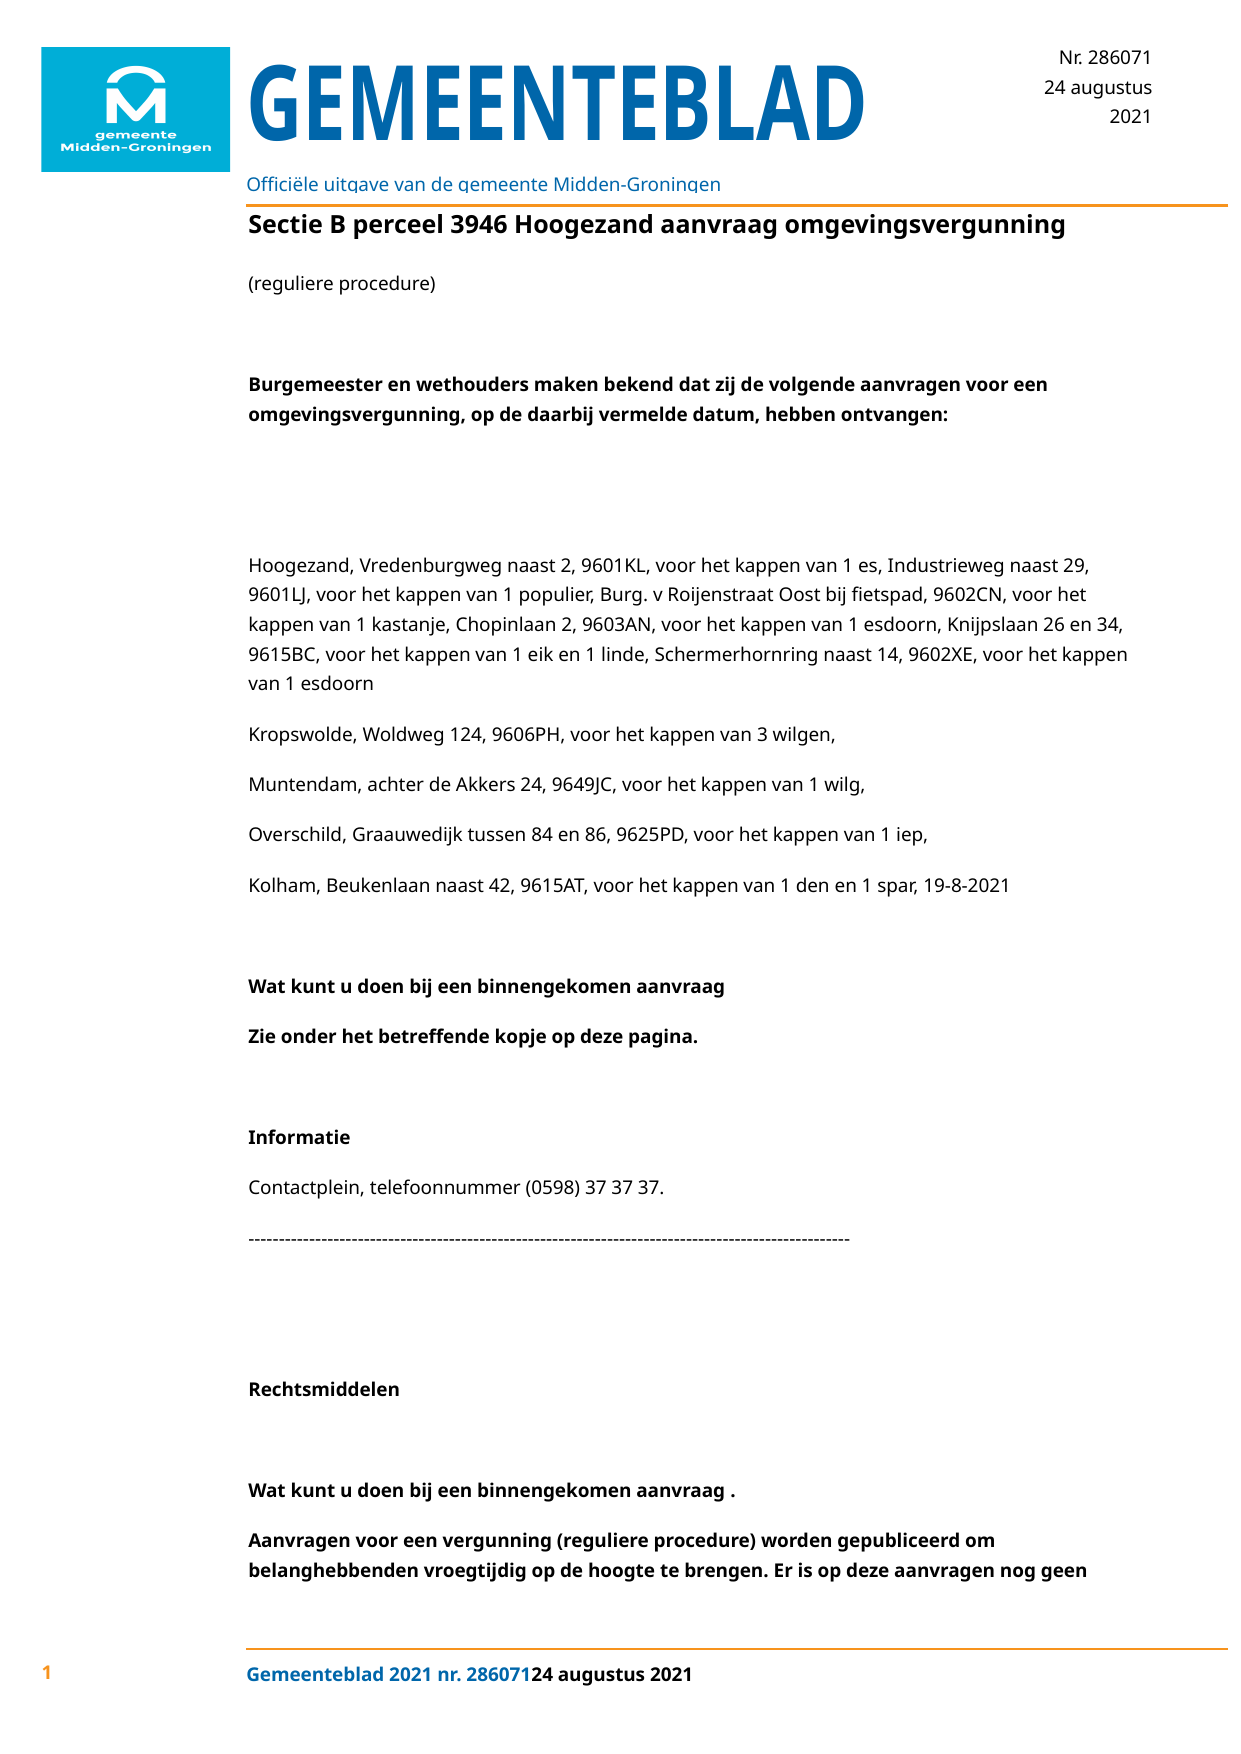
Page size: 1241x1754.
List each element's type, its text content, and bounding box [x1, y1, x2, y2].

text Aanvragen voor een vergunning (reguliere procedure) worden gepubliceerd om belanghebbenden vroegtijdig op de hoogte te brengen. Er is op deze aanvragen nog geen [248, 1527, 1152, 1583]
text Wat kunt u doen bij een binnengekomen aanvraag [248, 973, 1152, 998]
text Overschild, Graauwedijk tussen 84 en 86, 9625PD, voor het kappen van 1 iep, [248, 822, 1152, 847]
text Kolham, Beukenlaan naast 42, 9615AT, voor het kappen van 1 den en 1 spar, 19-8-2021 [248, 872, 1152, 898]
text Informatie [248, 1124, 1152, 1150]
picture [107, 89, 165, 122]
picture [184, 146, 190, 153]
text Muntendam, achter de Akkers 24, 9649JC, voor het kappen van 1 wilg, [248, 771, 1152, 797]
text --------------------------------------------------------------------------------------------------- [248, 1225, 1152, 1251]
text (reguliere procedure) [248, 270, 1152, 296]
text Kropswolde, Woldweg 124, 9606PH, voor het kappen van 3 wilgen, [248, 721, 1152, 746]
text Wat kunt u doen bij een binnengekomen aanvraag . [248, 1477, 1152, 1503]
text Zie onder het betreffende kopje op deze pagina. [248, 1023, 1152, 1049]
picture [108, 66, 164, 82]
text Sectie B perceel 3946 Hoogezand aanvraag omgevingsvergunning [248, 207, 1152, 241]
text Contactplein, telefoonnummer (0598) 37 37 37. [248, 1174, 1152, 1200]
text Hoogezand, Vredenburgweg naast 2, 9601KL, voor het kappen van 1 es, Industrieweg naast 29, 9601LJ, voor het kappen van 1 populier, Burg. v Roijenstraat Oost bij fietspad, 9602CN, voor het kappen van 1 kastanje, Chopinlaan 2, 9603AN, voor het kappen van 1 esdoorn, Knijpslaan 26 en 34, 9615BC, voor het kappen van 1 eik en 1 linde, Schermerhornring naast 14, 9602XE, voor het kappen van 1 esdoorn [248, 552, 1152, 696]
text Burgemeester en wethouders maken bekend dat zij de volgende aanvragen voor een omgevingsvergunning, op de daarbij vermelde datum, hebben ontvangen: [248, 371, 1152, 426]
text Rechtsmiddelen [248, 1376, 1152, 1402]
